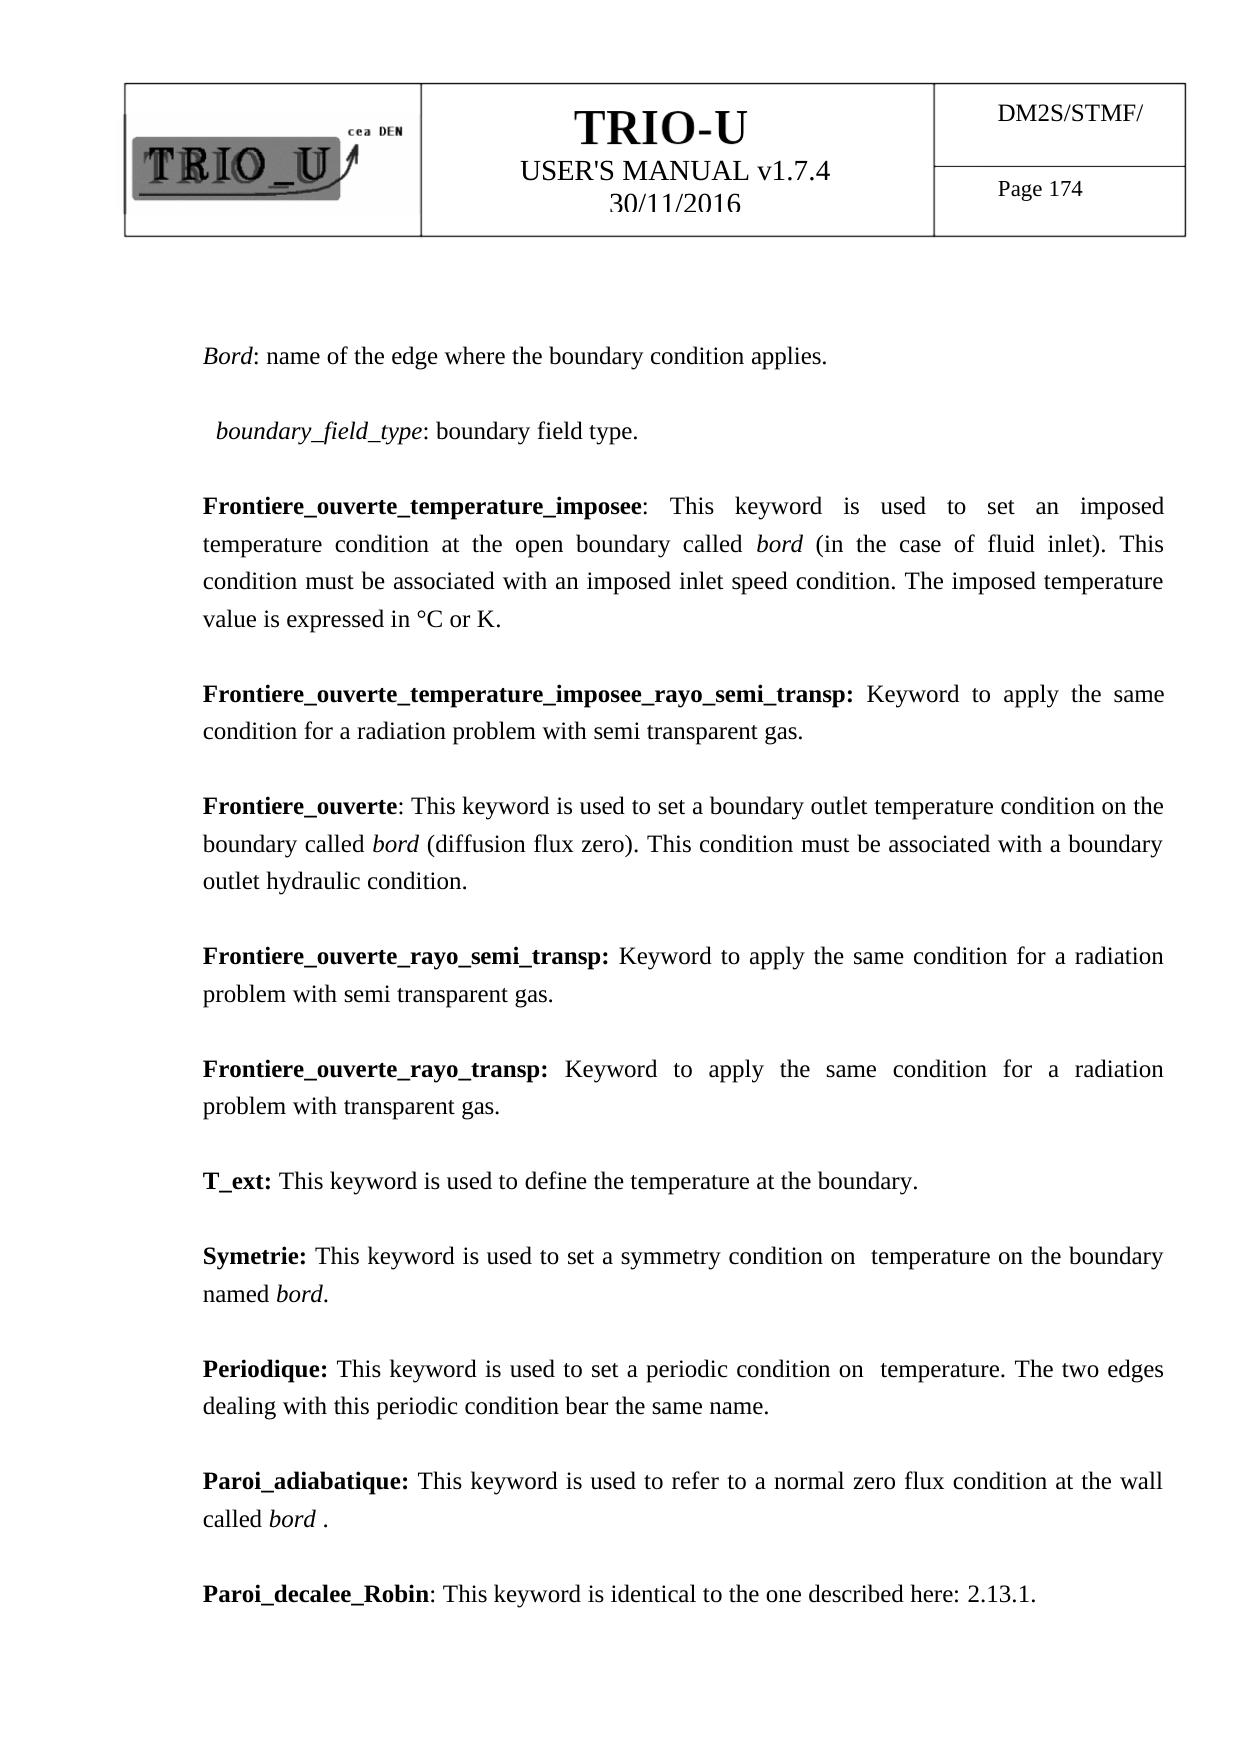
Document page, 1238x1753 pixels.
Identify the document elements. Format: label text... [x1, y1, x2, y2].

text Frontiere_ouverte: This keyword is used to set a boundary outlet temperature condition on the boundary called bord (diffusion flux zero). This condition must be associated with a boundary outlet hydraulic condition. [203, 783, 1165, 895]
text Paroi_adiabatique: This keyword is used to refer to a normal zero flux condition at the wall called bord . [203, 1458, 1165, 1533]
text Bord: name of the edge where the boundary condition applies. [203, 333, 1165, 370]
text Periodique: This keyword is used to set a periodic condition on temperature. The two edges dealing with this periodic condition bear the same name. [203, 1345, 1165, 1420]
text Frontiere_ouverte_temperature_imposee_rayo_semi_transp: Keyword to apply the same condition for a radiation problem with semi transparent gas. [203, 670, 1165, 745]
text Frontiere_ouverte_temperature_imposee: This keyword is used to set an imposed temperature condition at the open boundary called bord (in the case of fluid inlet). This condition must be associated with an imposed inlet speed condition. The imposed temperature value is expressed in °C or K. [203, 483, 1165, 633]
text Frontiere_ouverte_rayo_semi_transp: Keyword to apply the same condition for a radiation problem with semi transparent gas. [203, 933, 1165, 1008]
text boundary_field_type: boundary field type. [203, 408, 1165, 445]
text Frontiere_ouverte_rayo_transp: Keyword to apply the same condition for a radiation problem with transparent gas. [203, 1045, 1165, 1120]
text Paroi_decalee_Robin: This keyword is identical to the one described here: 2.13.1. [203, 1570, 1165, 1608]
text T_ext: This keyword is used to define the temperature at the boundary. [203, 1158, 1165, 1195]
text Symetrie: This keyword is used to set a symmetry condition on temperature on the boundary named bord. [203, 1233, 1165, 1308]
